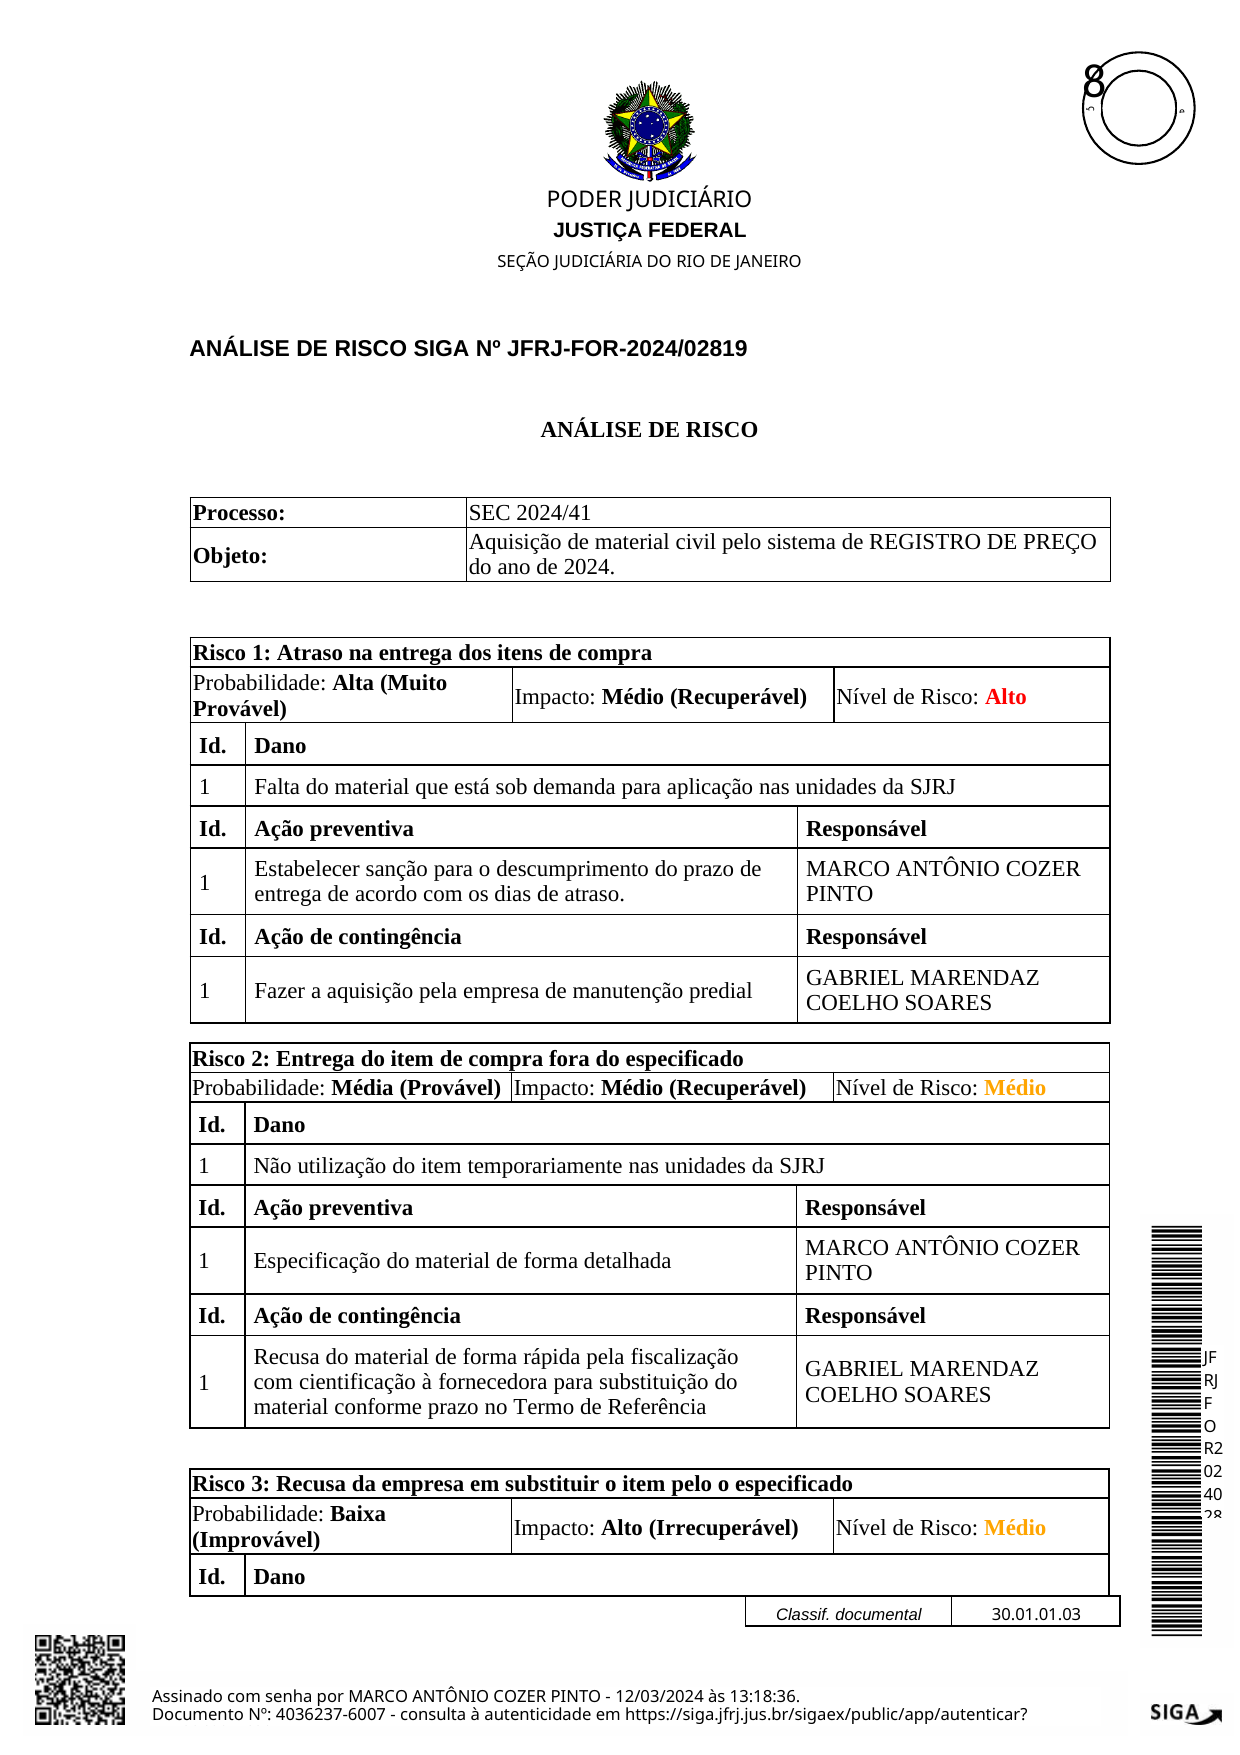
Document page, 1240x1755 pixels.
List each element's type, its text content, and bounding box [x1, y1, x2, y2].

table_cell Probabilidade: Média (Provável) [191, 1073, 511, 1101]
table_cell Fazer a aquisição pela empresa de manutenção predial [246, 957, 797, 1022]
table_cell Id. [191, 1103, 244, 1143]
text ç [1085, 106, 1099, 113]
text JFRJFOR202402819A [1203, 1346, 1224, 1517]
table_cell 1 [191, 849, 245, 914]
table_cell Estabelecer sanção para o descumprimento do prazo de entrega de acordo com os dias de atraso. [246, 849, 797, 914]
table_cell Nível de Risco: Alto [835, 668, 1109, 722]
table_cell Id. [191, 1295, 244, 1335]
table_cell Id. [191, 1555, 244, 1595]
table_cell Probabilidade: Baixa (Improvável) [191, 1499, 511, 1553]
text PODER JUDICIÁRIO [0, 173, 32, 190]
table_cell Responsável [797, 1295, 1109, 1335]
table_cell Não utilização do item temporariamente nas unidades da SJRJ [246, 1145, 1109, 1184]
table_cell Aquisição de material civil pelo sistema de REGISTRO DE PREÇO do ano de 2024. [467, 528, 1110, 581]
table_cell GABRIEL MARENDAZ COELHO SOARES [797, 1336, 1109, 1427]
table_cell Id. [191, 807, 245, 847]
table_cell Responsável [798, 807, 1109, 847]
table_cell Nível de Risco: Médio [834, 1073, 1109, 1101]
table_cell Impacto: Médio (Recuperável) [512, 1073, 833, 1101]
table_cell Classif. documental [746, 1597, 951, 1625]
text JUSTIÇA FEDERAL [56, 217, 746, 241]
table_cell 1 [191, 766, 245, 805]
table_cell Dano [246, 1555, 1108, 1595]
table_cell 30.01.01.03 [952, 1597, 1119, 1625]
table_cell Recusa do material de forma rápida pela fiscalização com cientificação à fornecedora para substituição do material conforme prazo no Termo de Referência [246, 1336, 796, 1427]
table_header Risco 2: Entrega do item de compra fora do especificado [191, 1044, 1109, 1072]
table_header [1110, 1468, 1120, 1497]
table_header Processo: [191, 498, 466, 526]
table_cell Objeto: [191, 528, 466, 581]
table_cell Nível de Risco: Médio [834, 1499, 1108, 1553]
text e [1179, 104, 1193, 113]
table_header SEC 2024/41 [467, 498, 1110, 526]
table_cell Dano [246, 1103, 1109, 1143]
table_cell 1 [191, 1336, 244, 1427]
table_cell 1 [191, 957, 245, 1022]
table_cell GABRIEL MARENDAZ COELHO SOARES [798, 957, 1109, 1022]
table_cell Ação preventiva [246, 807, 797, 847]
table_cell Id. [191, 915, 245, 956]
table_cell [1110, 1553, 1120, 1595]
table_cell Id. [191, 1186, 244, 1226]
table_cell Id. [191, 723, 245, 764]
table_header Risco 1: Atraso na entrega dos itens de compra [191, 638, 1109, 666]
table_cell Dano [246, 723, 1109, 764]
table_cell Falta do material que está sob demanda para aplicação nas unidades da SJRJ [246, 766, 1109, 805]
table_cell [1110, 1497, 1120, 1553]
table_cell Ação de contingência [246, 915, 797, 956]
table_cell 1 [191, 1228, 244, 1293]
table_header Risco 3: Recusa da empresa em substituir o item pelo o especificado [191, 1470, 1108, 1497]
text ANÁLISE DE RISCO [229, 416, 1070, 442]
table_cell Probabilidade: Alta (Muito Provável) [191, 668, 512, 722]
table_cell 1 [191, 1145, 244, 1184]
table_cell Especificação do material de forma detalhada [246, 1228, 796, 1293]
table_cell Responsável [797, 1186, 1109, 1226]
subtitle ANÁLISE DE RISCO SIGA Nº JFRJ-FOR-2024/02819 [56, 335, 747, 362]
table_cell Impacto: Médio (Recuperável) [513, 668, 833, 722]
text SEÇÃO JUDICIÁRIA DO RIO DE JANEIRO [229, 249, 1070, 272]
table_cell MARCO ANTÔNIO COZER PINTO [798, 849, 1109, 914]
table_cell MARCO ANTÔNIO COZER PINTO [797, 1228, 1109, 1293]
table_cell [190, 1597, 745, 1625]
table_cell Responsável [798, 915, 1109, 956]
table_cell Impacto: Alto (Irrecuperável) [512, 1499, 833, 1553]
text PODER JUDICIÁRIO [229, 183, 1070, 214]
table_cell Ação preventiva [246, 1186, 796, 1226]
table_cell Ação de contingência [246, 1295, 796, 1335]
